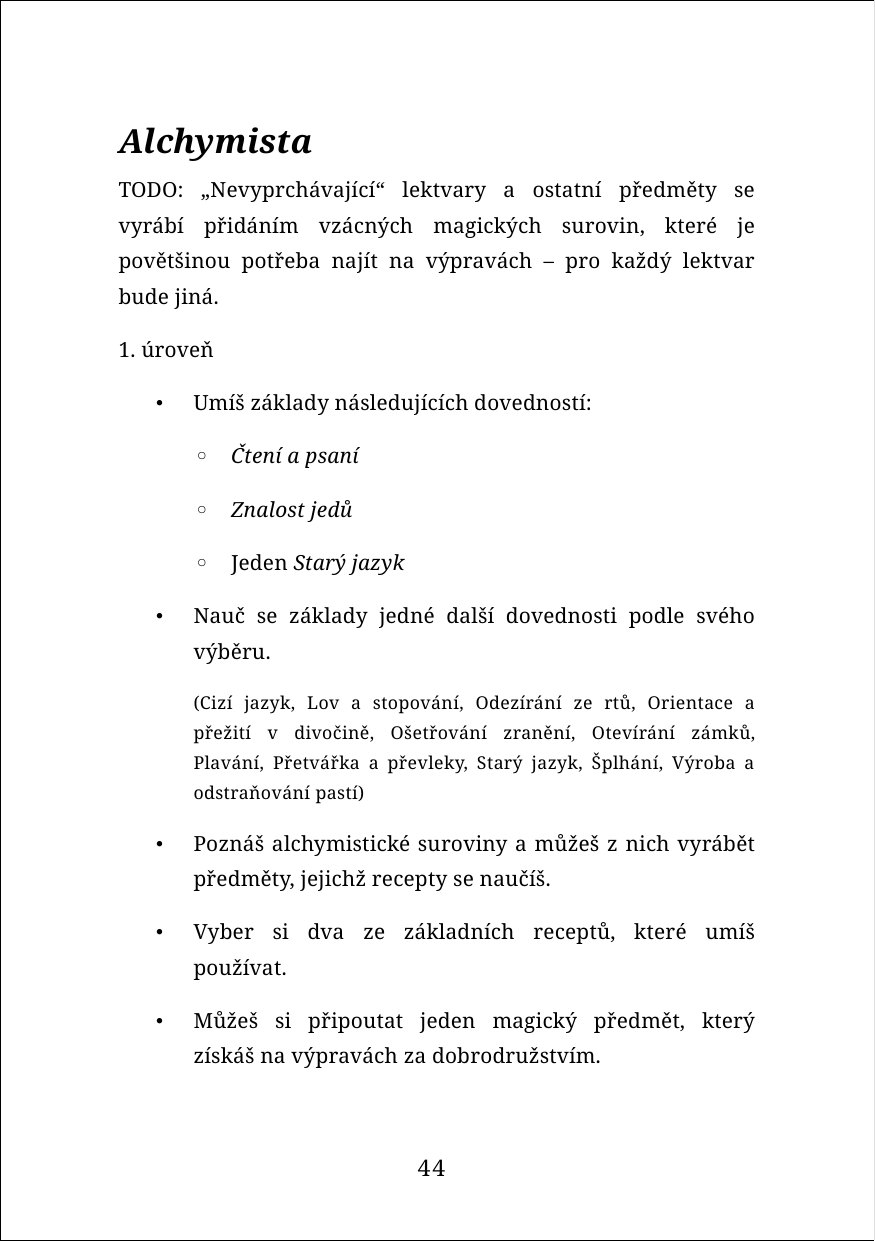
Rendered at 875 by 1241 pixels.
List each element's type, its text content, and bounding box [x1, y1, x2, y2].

list Můžeš si připoutat jeden magický předmět, který získáš na výpravách za dobrodružstvím. [156, 1006, 756, 1070]
list Vyber si dva ze základních receptů, které umíš používat. [156, 917, 756, 981]
list Jeden Starý jazyk [193, 548, 756, 577]
list Znalost jedů [193, 495, 756, 523]
list Umíš základy následujících dovedností: [156, 388, 756, 417]
subtitle Alchymista [118, 118, 756, 164]
list (Cizí jazyk, Lov a stopování, Odezírání ze rtů, Orientace a přežití v divočině, Ošetřování zranění, Otevírání zámků, Plavání, Přetvářka a převleky, Starý jazyk, Šplhání, Výroba a odstraňování pastí) [156, 690, 756, 805]
list Čtení a psaní [193, 442, 756, 470]
text TODO: „Nevyprchávající“ lektvary a ostatní předměty se vyrábí přidáním vzácných magických surovin, které je povětšinou potřeba najít na výpravách – pro každý lektvar bude jiná. [118, 175, 756, 310]
text 1. úroveň [118, 335, 756, 364]
list Nauč se základy jedné další dovednosti podle svého výběru. [156, 601, 756, 665]
list Poznáš alchymistické suroviny a můžeš z nich vyrábět předměty, jejichž recepty se naučíš. [156, 829, 756, 893]
